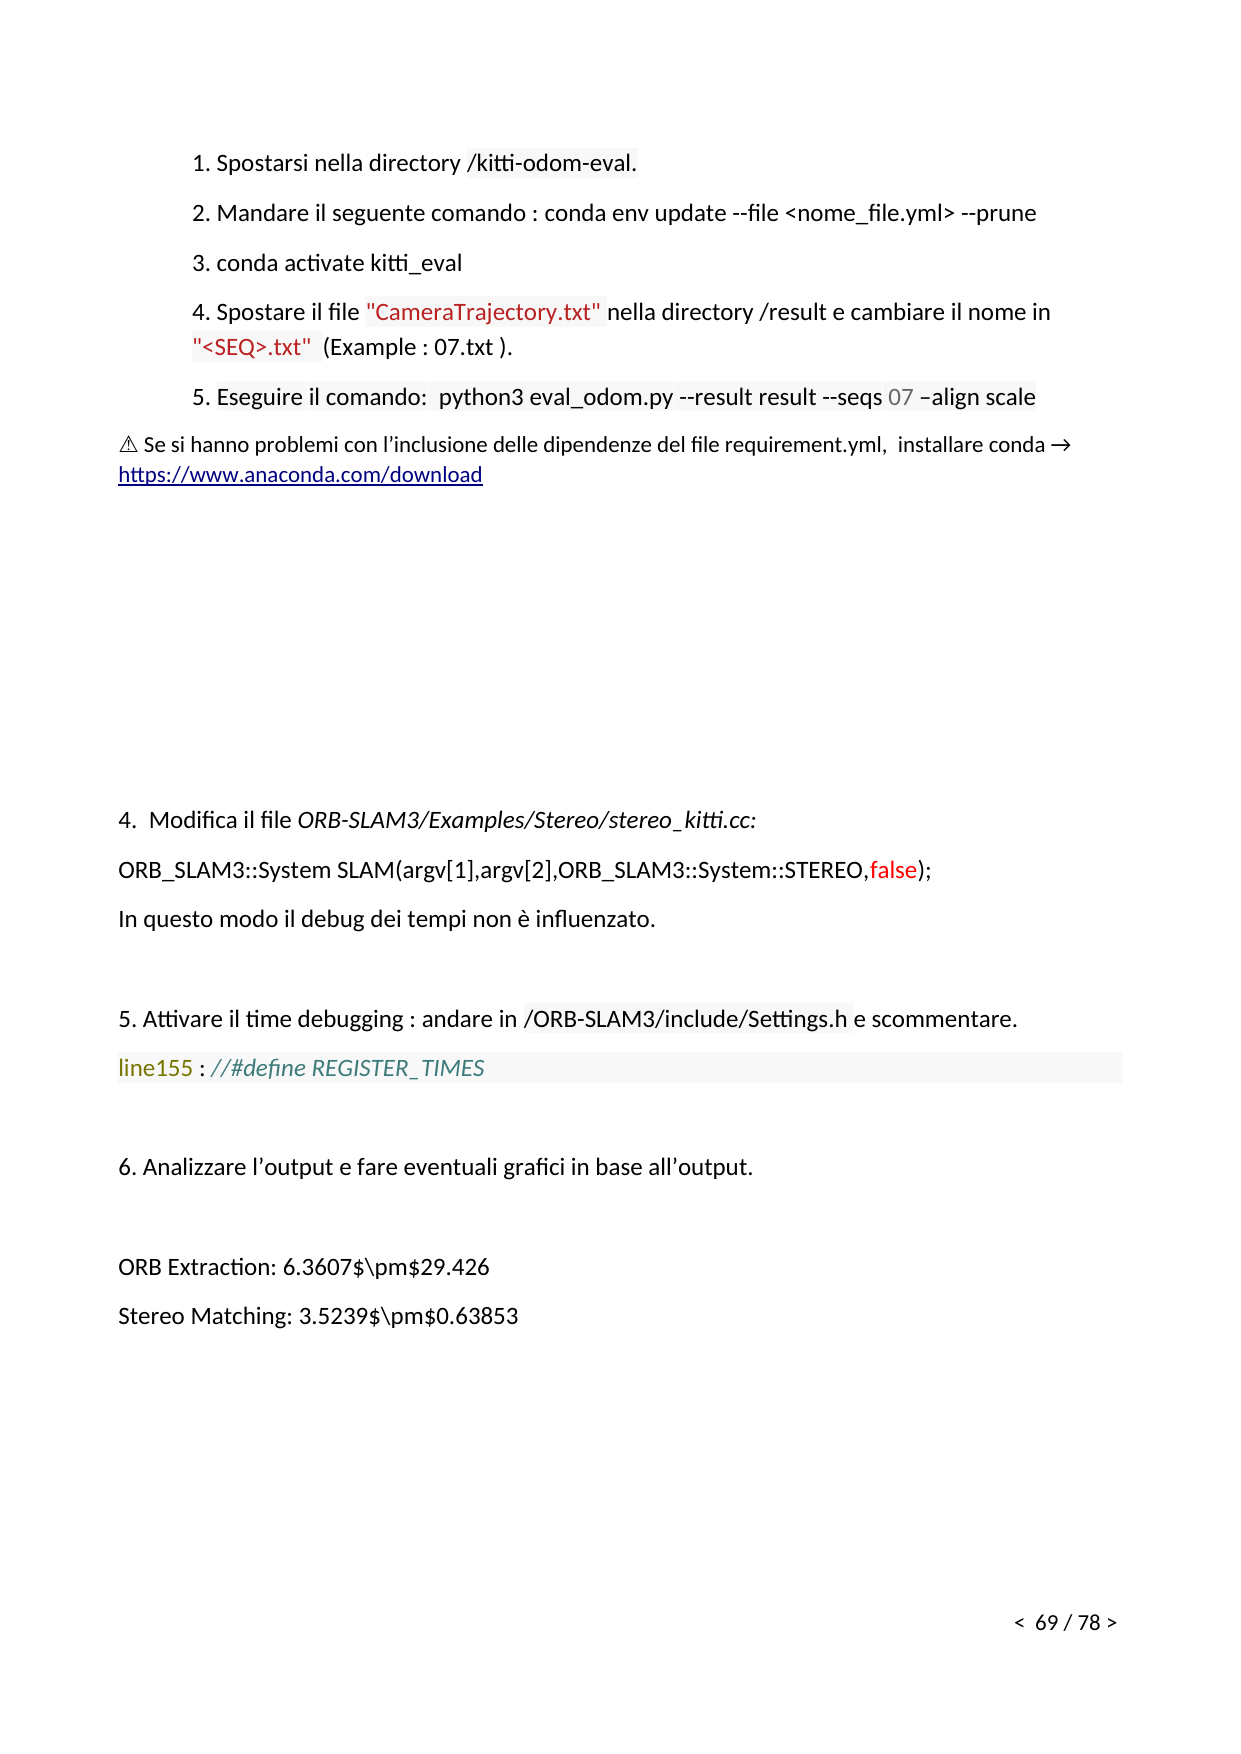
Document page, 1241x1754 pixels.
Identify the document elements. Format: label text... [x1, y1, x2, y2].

text 4. Spostare il file "CameraTrajectory.txt" nella directory /result e cambiare il nome in "<SEQ>.txt" (Example : 07.txt ). [118, 296, 1122, 362]
text 6. Analizzare l’output e fare eventuali grafici in base all’output. [118, 1152, 1122, 1182]
text 5. Eseguire il comando: python3 eval_odom.py --result result --seqs 07 –align scale [118, 381, 1122, 411]
text ORB_SLAM3::System SLAM(argv[1],argv[2],ORB_SLAM3::System::STEREO,false); [118, 854, 1122, 884]
text 1. Spostarsi nella directory /kitti-odom-eval. [118, 148, 1122, 178]
text Stereo Matching: 3.5239$\pm$0.63853 [118, 1300, 1122, 1331]
text line155 : //#define REGISTER_TIMES [118, 1052, 1122, 1083]
text 4. Modifica il file ORB-SLAM3/Examples/Stereo/stereo_kitti.cc: [118, 804, 1122, 835]
text 2. Mandare il seguente comando : conda env update --file <nome_file.yml> --prune [118, 197, 1122, 228]
text ⚠ Se si hanno problemi con l’inclusione delle dipendenze del file requirement.yml, installare conda → https://www.anaconda.com/download [118, 431, 1122, 488]
text ORB Extraction: 6.3607$\pm$29.426 [118, 1251, 1122, 1281]
text In questo modo il debug dei tempi non è influenzato. [118, 904, 1122, 934]
text 5. Attivare il time debugging : andare in /ORB-SLAM3/include/Settings.h e scommentare. [118, 1003, 1122, 1033]
text 3. conda activate kitti_eval [118, 247, 1122, 277]
